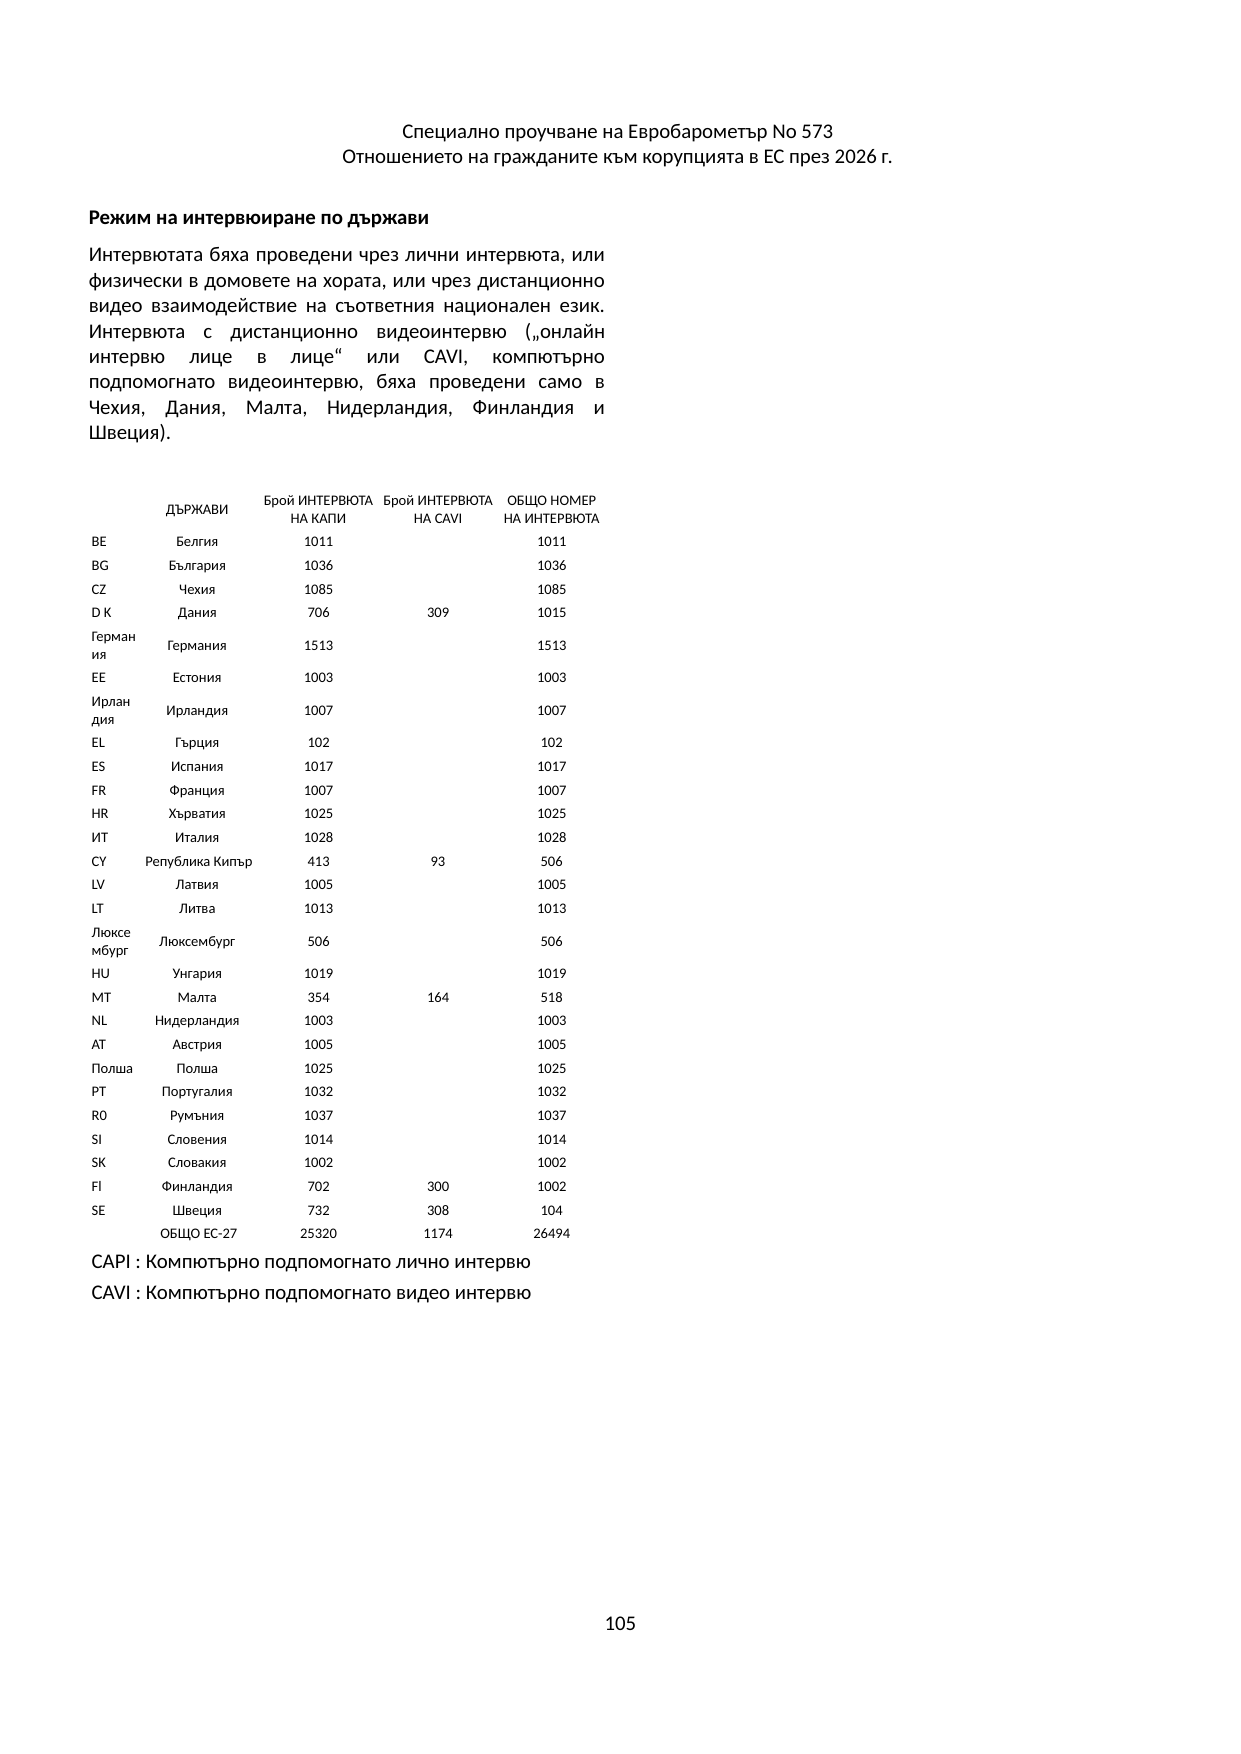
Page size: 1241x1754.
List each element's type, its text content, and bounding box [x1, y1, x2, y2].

table_cell [378, 1009, 498, 1032]
table_cell EE [89, 666, 139, 689]
table_cell Естония [139, 666, 258, 689]
table_cell 1003 [259, 1009, 378, 1032]
table_header [89, 488, 139, 530]
table_cell [378, 1103, 498, 1127]
table_cell 1007 [259, 689, 378, 731]
table_cell 354 [259, 985, 378, 1009]
table_cell Литва [139, 896, 258, 920]
table_cell [378, 873, 498, 896]
table_cell 1005 [259, 873, 378, 896]
table_cell Словения [139, 1127, 258, 1151]
table_cell HR [89, 802, 139, 825]
table_cell 1005 [498, 873, 605, 896]
table_cell Дания [139, 601, 258, 624]
table_cell SE [89, 1198, 139, 1222]
table_cell [89, 1222, 139, 1245]
table_cell AT [89, 1033, 139, 1056]
table_cell Франция [139, 778, 258, 802]
table_cell [378, 689, 498, 731]
table_cell Румъния [139, 1103, 258, 1127]
table_cell 309 [378, 601, 498, 624]
table_cell SK [89, 1151, 139, 1174]
table_cell LT [89, 896, 139, 920]
table_cell 1003 [259, 666, 378, 689]
table_cell [378, 755, 498, 778]
table_cell SI [89, 1127, 139, 1151]
table_cell [378, 825, 498, 849]
table_cell Германия [89, 624, 139, 666]
table_cell BE [89, 530, 139, 553]
table_cell PT [89, 1080, 139, 1103]
table_cell Ирландия [89, 689, 139, 731]
table_cell Люксембург [139, 920, 258, 961]
table_cell Fl [89, 1174, 139, 1198]
table_cell 1025 [498, 802, 605, 825]
table_cell 732 [259, 1198, 378, 1222]
table_cell 1513 [498, 624, 605, 666]
table_cell 1037 [259, 1103, 378, 1127]
table_cell 1002 [259, 1151, 378, 1174]
table_cell Гърция [139, 731, 258, 754]
table_cell 1036 [259, 553, 378, 577]
table_cell [378, 553, 498, 577]
table_cell Финландия [139, 1174, 258, 1198]
table_cell LV [89, 873, 139, 896]
table_cell MT [89, 985, 139, 1009]
table_cell R0 [89, 1103, 139, 1127]
table_cell 1002 [498, 1151, 605, 1174]
table_cell [378, 920, 498, 961]
text Режим на интервюиране по държави [88, 204, 605, 230]
table_cell 1019 [498, 961, 605, 985]
table_cell ИТ [89, 825, 139, 849]
table_cell 1037 [498, 1103, 605, 1127]
table_cell 1013 [498, 896, 605, 920]
table_cell Полша [89, 1056, 139, 1080]
table_cell 1017 [498, 755, 605, 778]
table_cell 1007 [498, 689, 605, 731]
table_cell 25320 [259, 1222, 378, 1245]
table_cell 1019 [259, 961, 378, 985]
table_cell 1002 [498, 1174, 605, 1198]
table_cell 1005 [259, 1033, 378, 1056]
table_cell NL [89, 1009, 139, 1032]
table_cell 102 [498, 731, 605, 754]
table_cell 26494 [498, 1222, 605, 1245]
table_header ДЪРЖАВИ [139, 488, 258, 530]
table_cell 300 [378, 1174, 498, 1198]
table_cell [378, 731, 498, 754]
table_cell Португалия [139, 1080, 258, 1103]
table_cell 308 [378, 1198, 498, 1222]
table_cell 706 [259, 601, 378, 624]
table_cell Люксембург [89, 920, 139, 961]
table_cell [378, 530, 498, 553]
table_cell 1025 [259, 802, 378, 825]
table_cell [378, 1151, 498, 1174]
table_cell [378, 1127, 498, 1151]
table_cell 1028 [498, 825, 605, 849]
table_cell 413 [259, 849, 378, 873]
table_cell 1003 [498, 1009, 605, 1032]
table_cell CZ [89, 577, 139, 601]
table_cell CY [89, 849, 139, 873]
table_header Брой ИНТЕРВЮТА НА КАПИ [259, 488, 378, 530]
table_cell 102 [259, 731, 378, 754]
table_cell EL [89, 731, 139, 754]
table_cell HU [89, 961, 139, 985]
table_cell 1011 [498, 530, 605, 553]
table_cell 1007 [498, 778, 605, 802]
text Интервютата бяха проведени чрез лични интервюта, или физически в домовете на хората, или чрез дистанционно видео взаимодействие на съответния национален език. Интервюта с дистанционно видеоинтервю („онлайн интервю лице в лице“ или CAVI, компютърно подпомогнато видеоинтервю, бяха проведени само в Чехия, Дания, Малта, Нидерландия, Финландия и Швеция). [88, 242, 605, 445]
table_cell D K [89, 601, 139, 624]
table_cell CAPI : Компютърно подпомогнато лично интервю [89, 1245, 605, 1276]
table_cell [378, 961, 498, 985]
table_cell Словакия [139, 1151, 258, 1174]
table_cell [378, 624, 498, 666]
table_cell 1036 [498, 553, 605, 577]
table_cell Унгария [139, 961, 258, 985]
table_cell Хърватия [139, 802, 258, 825]
table_cell ES [89, 755, 139, 778]
table_cell 1011 [259, 530, 378, 553]
table_cell 1513 [259, 624, 378, 666]
table_cell [378, 778, 498, 802]
table_cell 1032 [259, 1080, 378, 1103]
table_cell [378, 802, 498, 825]
table_cell 1028 [259, 825, 378, 849]
table_cell [378, 1056, 498, 1080]
table_cell [378, 1033, 498, 1056]
table_cell Италия [139, 825, 258, 849]
table_cell 1007 [259, 778, 378, 802]
table_cell Чехия [139, 577, 258, 601]
table_cell Република Кипър [139, 849, 258, 873]
table_cell 1003 [498, 666, 605, 689]
table_cell CAVI : Компютърно подпомогнато видео интервю [89, 1276, 605, 1308]
table_cell Австрия [139, 1033, 258, 1056]
table_cell 518 [498, 985, 605, 1009]
table_cell 1025 [259, 1056, 378, 1080]
table_cell 164 [378, 985, 498, 1009]
table_cell Полша [139, 1056, 258, 1080]
table_cell 1014 [498, 1127, 605, 1151]
table_cell Латвия [139, 873, 258, 896]
table_cell Швеция [139, 1198, 258, 1222]
table_cell [378, 1080, 498, 1103]
table_cell 1085 [498, 577, 605, 601]
table_cell 702 [259, 1174, 378, 1198]
table_cell Испания [139, 755, 258, 778]
table_cell [378, 896, 498, 920]
table_cell Белгия [139, 530, 258, 553]
table_cell България [139, 553, 258, 577]
table_cell 1017 [259, 755, 378, 778]
table_cell 506 [259, 920, 378, 961]
table_cell 1014 [259, 1127, 378, 1151]
table_header Брой ИНТЕРВЮТА НА CAVI [378, 488, 498, 530]
table_cell ОБЩО ЕС-27 [139, 1222, 258, 1245]
table_cell FR [89, 778, 139, 802]
table_cell 93 [378, 849, 498, 873]
table_cell 1085 [259, 577, 378, 601]
table_cell 506 [498, 920, 605, 961]
table_cell 104 [498, 1198, 605, 1222]
table_cell 506 [498, 849, 605, 873]
table_cell 1013 [259, 896, 378, 920]
table_cell Нидерландия [139, 1009, 258, 1032]
table_cell BG [89, 553, 139, 577]
table_cell 1015 [498, 601, 605, 624]
table_cell Ирландия [139, 689, 258, 731]
table_cell [378, 666, 498, 689]
table_cell [378, 577, 498, 601]
table_cell 1025 [498, 1056, 605, 1080]
table_cell Малта [139, 985, 258, 1009]
table_cell 1174 [378, 1222, 498, 1245]
table_cell Германия [139, 624, 258, 666]
table_cell 1005 [498, 1033, 605, 1056]
table_cell 1032 [498, 1080, 605, 1103]
table_header ОБЩО НОМЕР НА ИНТЕРВЮТА [498, 488, 605, 530]
